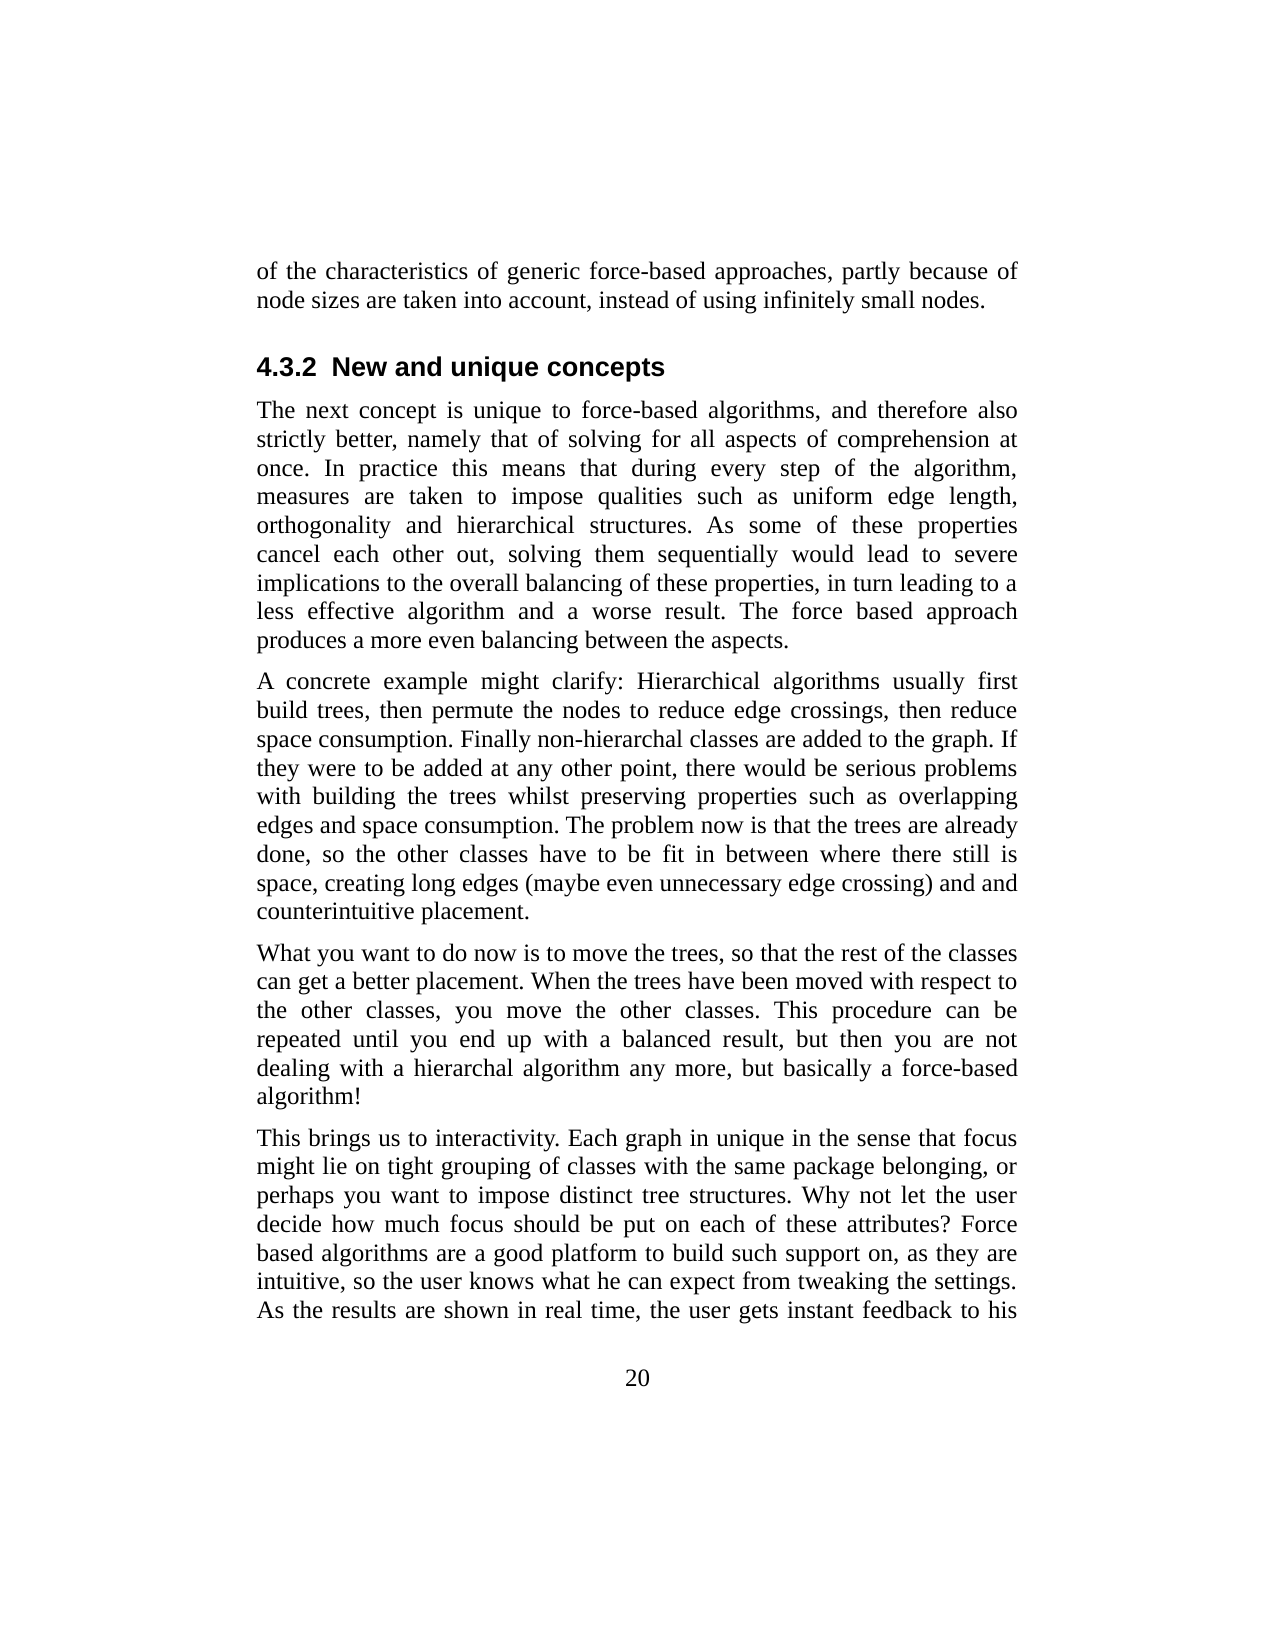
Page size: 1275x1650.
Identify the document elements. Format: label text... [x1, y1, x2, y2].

text This brings us to interactivity. Each graph in unique in the sense that focus might lie on tight grouping of classes with the same package belonging, or perhaps you want to impose distinct tree structures. Why not let the user decide how much focus should be put on each of these attributes? Force based algorithms are a good platform to build such support on, as they are intuitive, so the user knows what he can expect from tweaking the settings. As the results are shown in real time, the user gets instant feedback to his [256, 1123, 1018, 1324]
text What you want to do now is to move the trees, so that the rest of the classes can get a better placement. When the trees have been moved with respect to the other classes, you move the other classes. This procedure can be repeated until you end up with a balanced result, but then you are not dealing with a hierarchal algorithm any more, but basically a force-based algorithm! [256, 938, 1018, 1110]
text of the characteristics of generic force-based approaches, partly because of node sizes are taken into account, instead of using infinitely small nodes. [256, 256, 1018, 314]
text The next concept is unique to force-based algorithms, and therefore also strictly better, namely that of solving for all aspects of comprehension at once. In practice this means that during every step of the algorithm, measures are taken to impose qualities such as uniform edge length, orthogonality and hierarchical structures. As some of these properties cancel each other out, solving them sequentially would lead to severe implications to the overall balancing of these properties, in turn leading to a less effective algorithm and a worse result. The force based approach produces a more even balancing between the aspects. [256, 395, 1018, 654]
text A concrete example might clarify: Hierarchical algorithms usually first build trees, then permute the nodes to reduce edge crossings, then reduce space consumption. Finally non-hierarchal classes are added to the graph. If they were to be added at any other point, there would be serious problems with building the trees whilst preserving properties such as overlapping edges and space consumption. The problem now is that the trees are already done, so the other classes have to be fit in between where there still is space, creating long edges (maybe even unnecessary edge crossing) and and counterintuitive placement. [256, 666, 1018, 925]
subtitle New and unique concepts [256, 351, 1018, 383]
